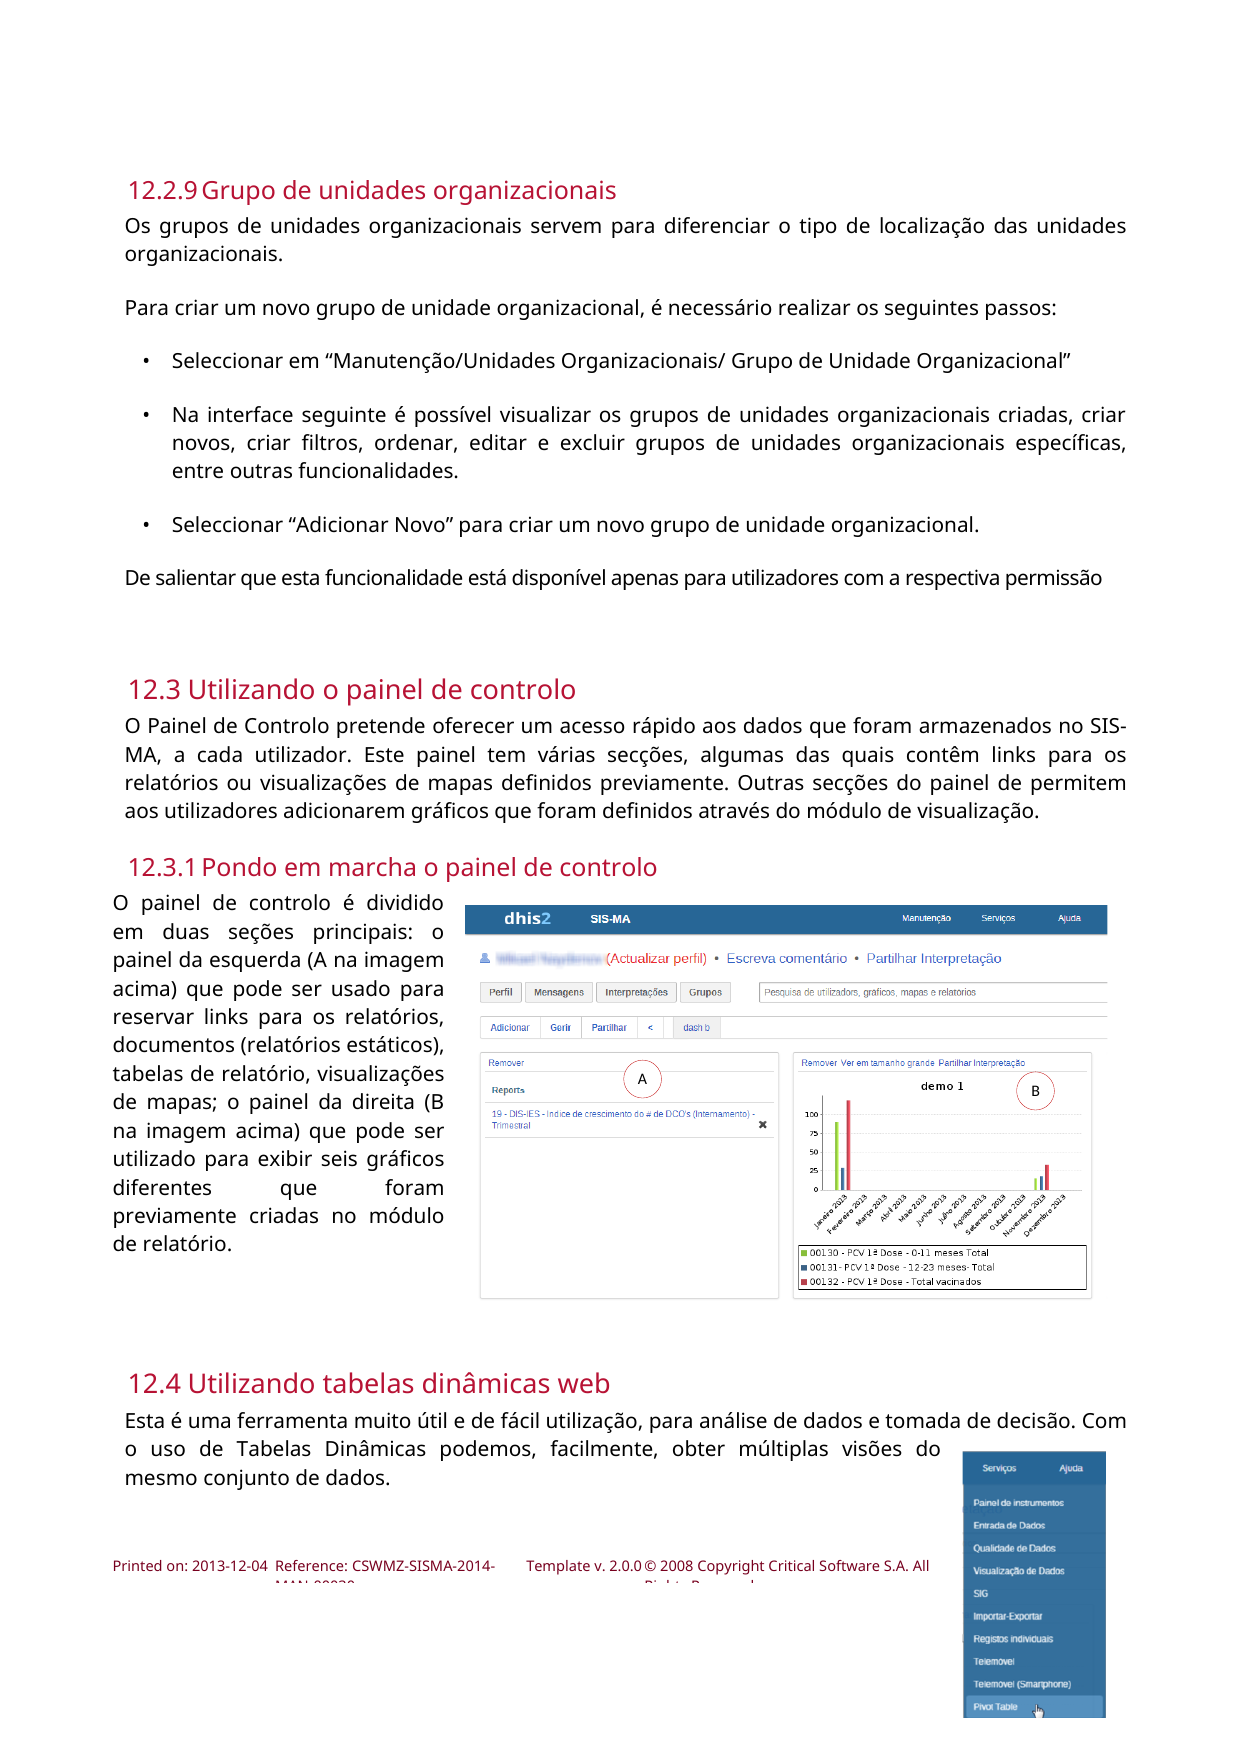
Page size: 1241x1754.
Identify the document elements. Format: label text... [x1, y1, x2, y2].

text Para criar um novo grupo de unidade organizacional, é necessário realizar os seguintes passos: [124, 293, 1128, 321]
text Os grupos de unidades organizacionais servem para diferenciar o tipo de localização das unidades organizacionais. [124, 211, 1128, 268]
list Seleccionar em “Manutenção/Unidades Organizacionais/ Grupo de Unidade Organizacional” [142, 346, 1128, 375]
text Esta é uma ferramenta muito útil e de fácil utilização, para análise de dados e tomada de decisão. Com o uso de Tabelas Dinâmicas podemos, facilmente, obter múltiplas visões do mesmo conjunto de dados. [124, 1406, 1128, 1719]
subtitle Utilizando tabelas dinâmicas web [127, 1365, 1128, 1402]
subtitle Utilizando o painel de controlo [127, 670, 1128, 707]
list Na interface seguinte é possível visualizar os grupos de unidades organizacionais criadas, criar novos, criar filtros, ordenar, editar e excluir grupos de unidades organizacionais específicas, entre outras funcionalidades. [142, 400, 1128, 485]
text O painel de controlo é dividido em duas seções principais: o painel da esquerda (A na imagem acima) que pode ser usado para reservar links para os relatórios, documentos (relatórios estáticos), tabelas de relatório, visualizações de mapas; o painel da direita (B na imagem acima) que pode ser utilizado para exibir seis gráficos diferentes que foram previamente criadas no módulo de relatório. [112, 888, 1128, 1304]
text O Painel de Controlo pretende oferecer um acesso rápido aos dados que foram armazenados no SIS-MA, a cada utilizador. Este painel tem várias secções, algumas das quais contêm links para os relatórios ou visualizações de mapas definidos previamente. Outras secções do painel de permitem aos utilizadores adicionarem gráficos que foram definidos através do módulo de visualização. [124, 711, 1128, 825]
list Seleccionar “Adicionar Novo” para criar um novo grupo de unidade organizacional. [142, 510, 1128, 538]
text De salientar que esta funcionalidade está disponível apenas para utilizadores com a respectiva permissão [124, 563, 1128, 592]
subtitle Pondo em marcha o painel de controlo [127, 850, 1128, 884]
subtitle Grupo de unidades organizacionais [127, 173, 1128, 207]
picture [962, 1451, 1106, 1718]
